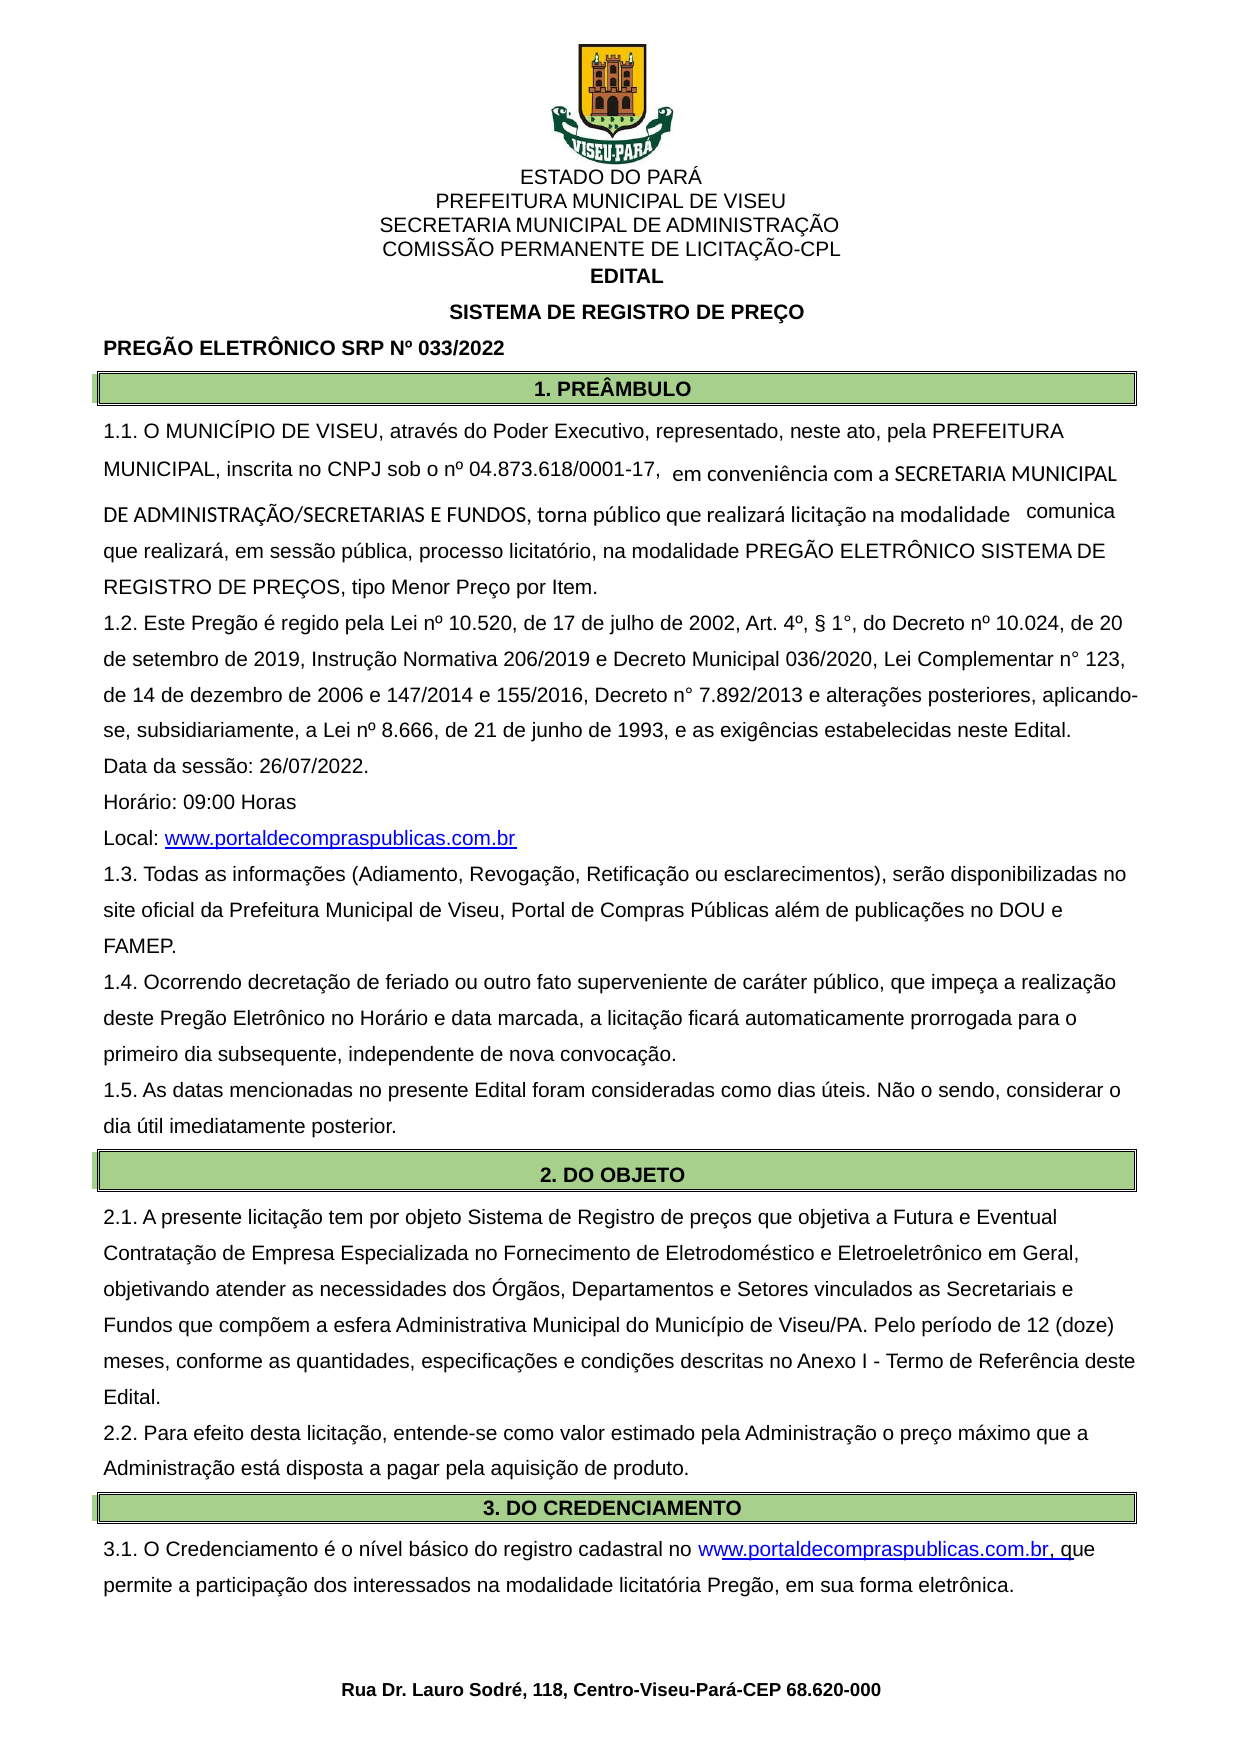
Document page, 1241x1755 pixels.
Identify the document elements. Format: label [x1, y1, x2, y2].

picture [551, 44, 674, 165]
